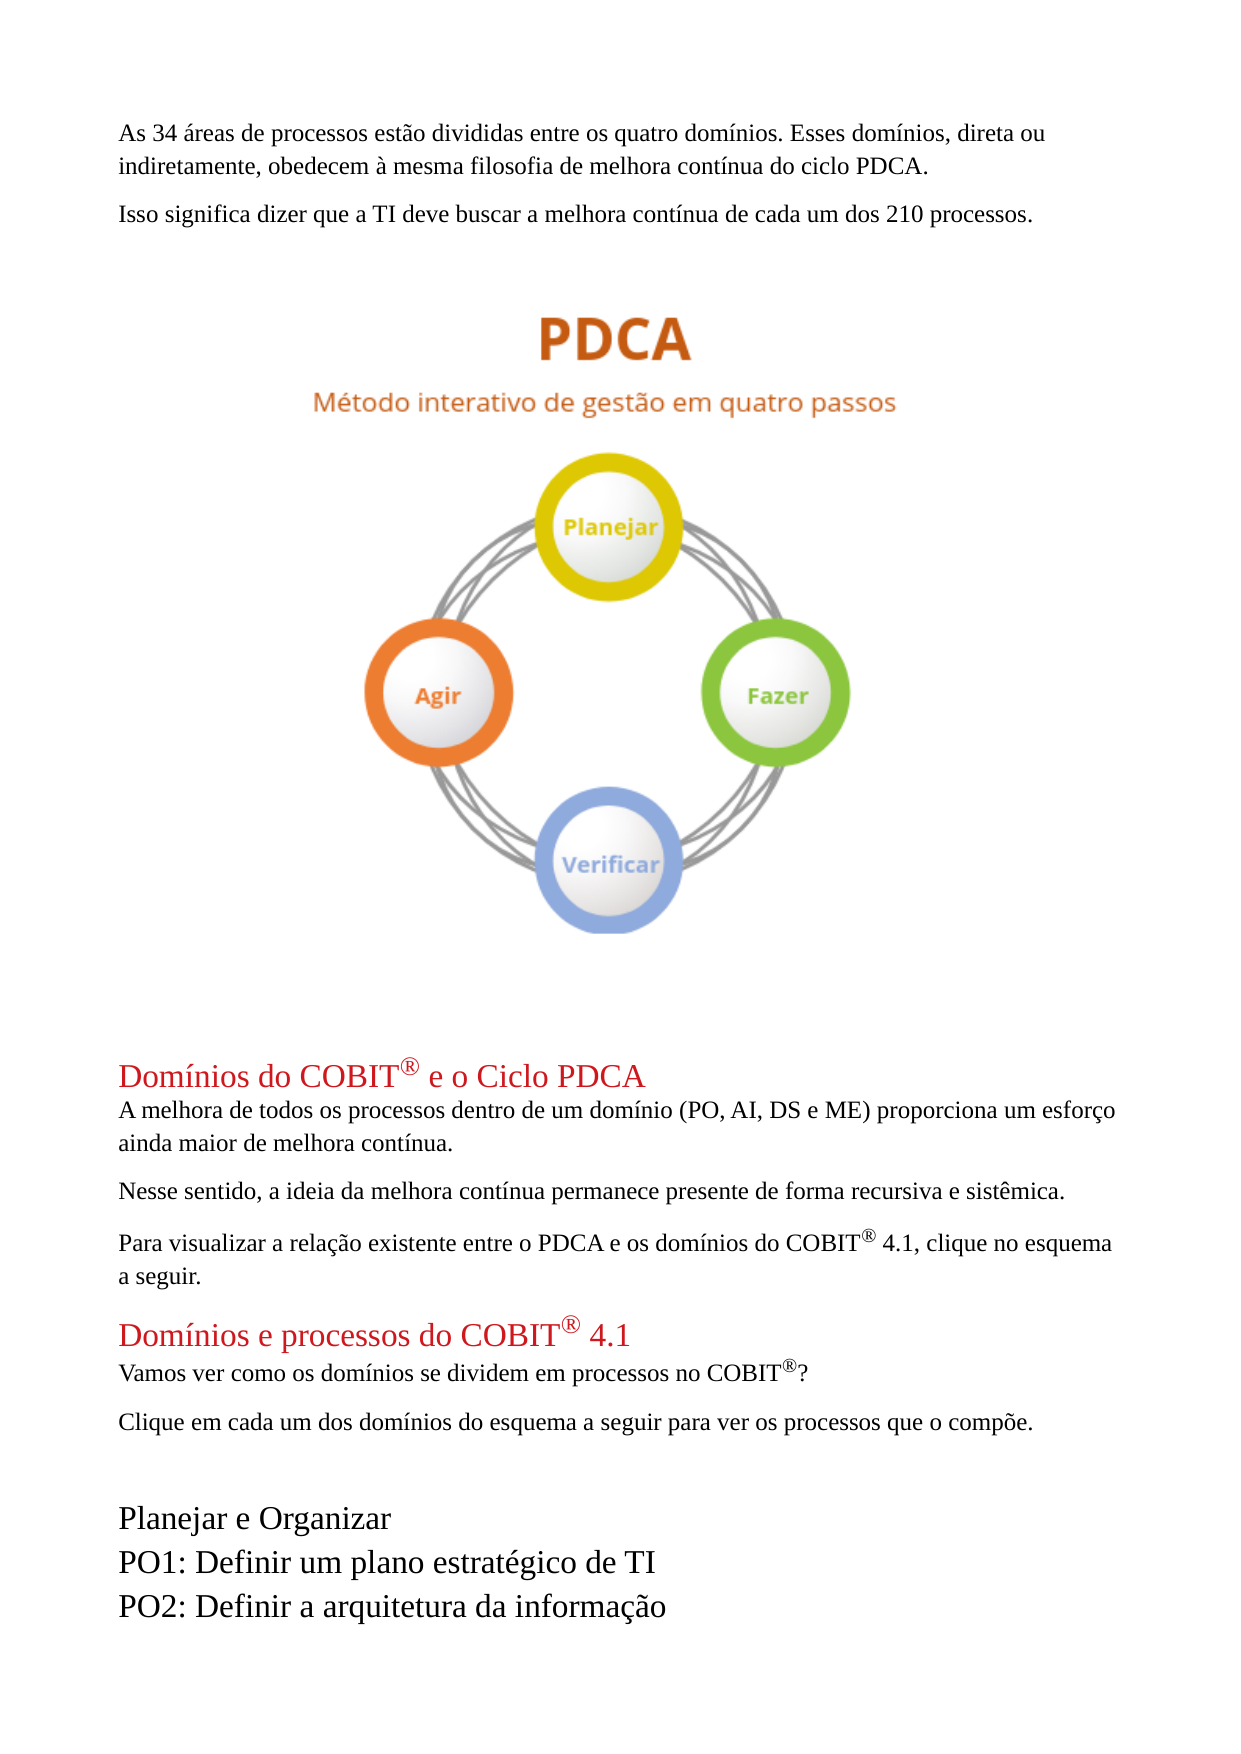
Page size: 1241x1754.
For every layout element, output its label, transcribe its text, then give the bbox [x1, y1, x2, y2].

picture [260, 279, 981, 959]
text Vamos ver como os domínios se dividem em processos no COBIT®? [118, 1353, 1122, 1387]
text PO2: Definir a arquitetura da informação [118, 1586, 1122, 1625]
text Isso significa dizer que a TI deve buscar a melhora contínua de cada um dos 210 processos. [118, 199, 1122, 227]
text As 34 áreas de processos estão divididas entre os quatro domínios. Esses domínios, direta ou indiretamente, obedecem à mesma filosofia de melhora contínua do ciclo PDCA. [118, 118, 1122, 180]
text Clique em cada um dos domínios do esquema a seguir para ver os processos que o compõe. [118, 1407, 1122, 1435]
text Planejar e Organizar [118, 1498, 1122, 1537]
subtitle Domínios do COBIT® e o Ciclo PDCA [118, 1050, 1122, 1095]
subtitle Domínios e processos do COBIT® 4.1 [118, 1309, 1122, 1353]
text A melhora de todos os processos dentro de um domínio (PO, AI, DS e ME) proporciona um esforço ainda maior de melhora contínua. [118, 1095, 1122, 1157]
text PO1: Definir um plano estratégico de TI [118, 1542, 1122, 1581]
text Para visualizar a relação existente entre o PDCA e os domínios do COBIT® 4.1, clique no esquema a seguir. [118, 1223, 1122, 1290]
text Nesse sentido, a ideia da melhora contínua permanece presente de forma recursiva e sistêmica. [118, 1176, 1122, 1204]
